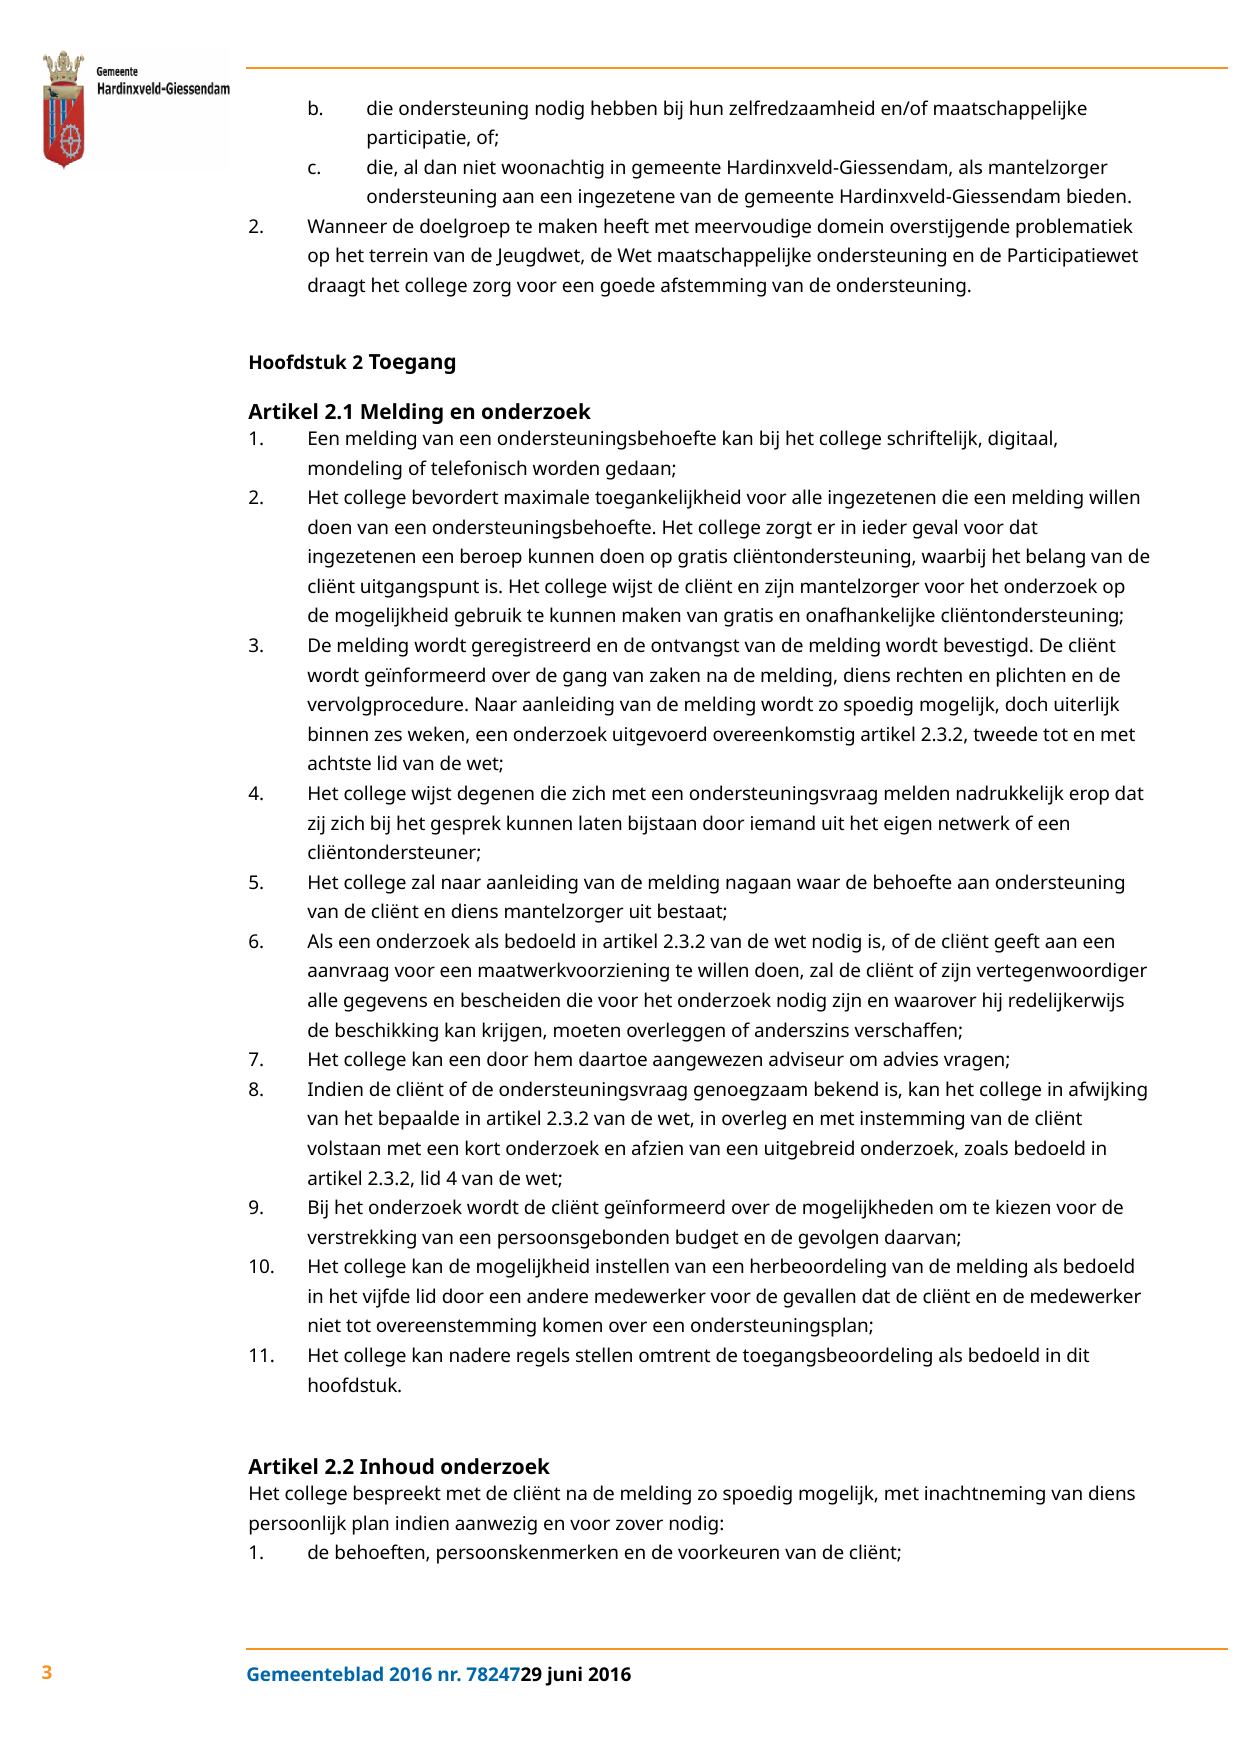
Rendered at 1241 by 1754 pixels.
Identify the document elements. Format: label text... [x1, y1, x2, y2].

picture [41, 47, 231, 172]
list Het college kan nadere regels stellen omtrent de toegangsbeoordeling als bedoeld in dit hoofdstuk. [248, 1342, 1152, 1398]
text Het college bespreekt met de cliënt na de melding zo spoedig mogelijk, met inachtneming van diens persoonlijk plan indien aanwezig en voor zover nodig: [248, 1480, 1152, 1536]
list Als een onderzoek als bedoeld in artikel 2.3.2 van de wet nodig is, of de cliënt geeft aan een aanvraag voor een maatwerkvoorziening te willen doen, zal de cliënt of zijn vertegenwoordiger alle gegevens en bescheiden die voor het onderzoek nodig zijn en waarover hij redelijkerwijs de beschikking kan krijgen, moeten overleggen of anderszins verschaffen; [248, 928, 1152, 1043]
list Wanneer de doelgroep te maken heeft met meervoudige domein overstijgende problematiek op het terrein van de Jeugdwet, de Wet maatschappelijke ondersteuning en de Participatiewet draagt het college zorg voor een goede afstemming van de ondersteuning. [248, 213, 1152, 298]
text Hoofdstuk 2 Toegang [248, 347, 1152, 376]
list Het college kan de mogelijkheid instellen van een herbeoordeling van de melding als bedoeld in het vijfde lid door een andere medewerker voor de gevallen dat de cliënt en de medewerker niet tot overeenstemming komen over een ondersteuningsplan; [248, 1253, 1152, 1338]
list de behoeften, persoonskenmerken en de voorkeuren van de cliënt; [248, 1539, 1152, 1565]
list Het college kan een door hem daartoe aangewezen adviseur om advies vragen; [248, 1046, 1152, 1072]
list die ondersteuning nodig hebben bij hun zelfredzaamheid en/of maatschappelijke participatie, of; [307, 95, 1152, 150]
list die, al dan niet woonachtig in gemeente Hardinxveld-Giessendam, als mantelzorger ondersteuning aan een ingezetene van de gemeente Hardinxveld-Giessendam bieden. [307, 154, 1152, 209]
list Indien de cliënt of de ondersteuningsvraag genoegzaam bekend is, kan het college in afwijking van het bepaalde in artikel 2.3.2 van de wet, in overleg en met instemming van de cliënt volstaan met een kort onderzoek en afzien van een uitgebreid onderzoek, zoals bedoeld in artikel 2.3.2, lid 4 van de wet; [248, 1076, 1152, 1191]
list De melding wordt geregistreerd en de ontvangst van de melding wordt bevestigd. De cliënt wordt geïnformeerd over de gang van zaken na de melding, diens rechten en plichten en de vervolgprocedure. Naar aanleiding van de melding wordt zo spoedig mogelijk, doch uiterlijk binnen zes weken, een onderzoek uitgevoerd overeenkomstig artikel 2.3.2, tweede tot en met achtste lid van de wet; [248, 632, 1152, 776]
list Het college bevordert maximale toegankelijkheid voor alle ingezetenen die een melding willen doen van een ondersteuningsbehoefte. Het college zorgt er in ieder geval voor dat ingezetenen een beroep kunnen doen op gratis cliëntondersteuning, waarbij het belang van de cliënt uitgangspunt is. Het college wijst de cliënt en zijn mantelzorger voor het onderzoek op de mogelijkheid gebruik te kunnen maken van gratis en onafhankelijke cliëntondersteuning; [248, 484, 1152, 628]
list Een melding van een ondersteuningsbehoefte kan bij het college schriftelijk, digitaal, mondeling of telefonisch worden gedaan; [248, 425, 1152, 481]
list Het college zal naar aanleiding van de melding nagaan waar de behoefte aan ondersteuning van de cliënt en diens mantelzorger uit bestaat; [248, 869, 1152, 924]
list Het college wijst degenen die zich met een ondersteuningsvraag melden nadrukkelijk erop dat zij zich bij het gesprek kunnen laten bijstaan door iemand uit het eigen netwerk of een cliëntondersteuner; [248, 780, 1152, 865]
list Bij het onderzoek wordt de cliënt geïnformeerd over de mogelijkheden om te kiezen voor de verstrekking van een persoonsgebonden budget en de gevolgen daarvan; [248, 1194, 1152, 1250]
text Artikel 2.1 Melding en onderzoek [248, 397, 1152, 425]
text Artikel 2.2 Inhoud onderzoek [248, 1452, 1152, 1480]
